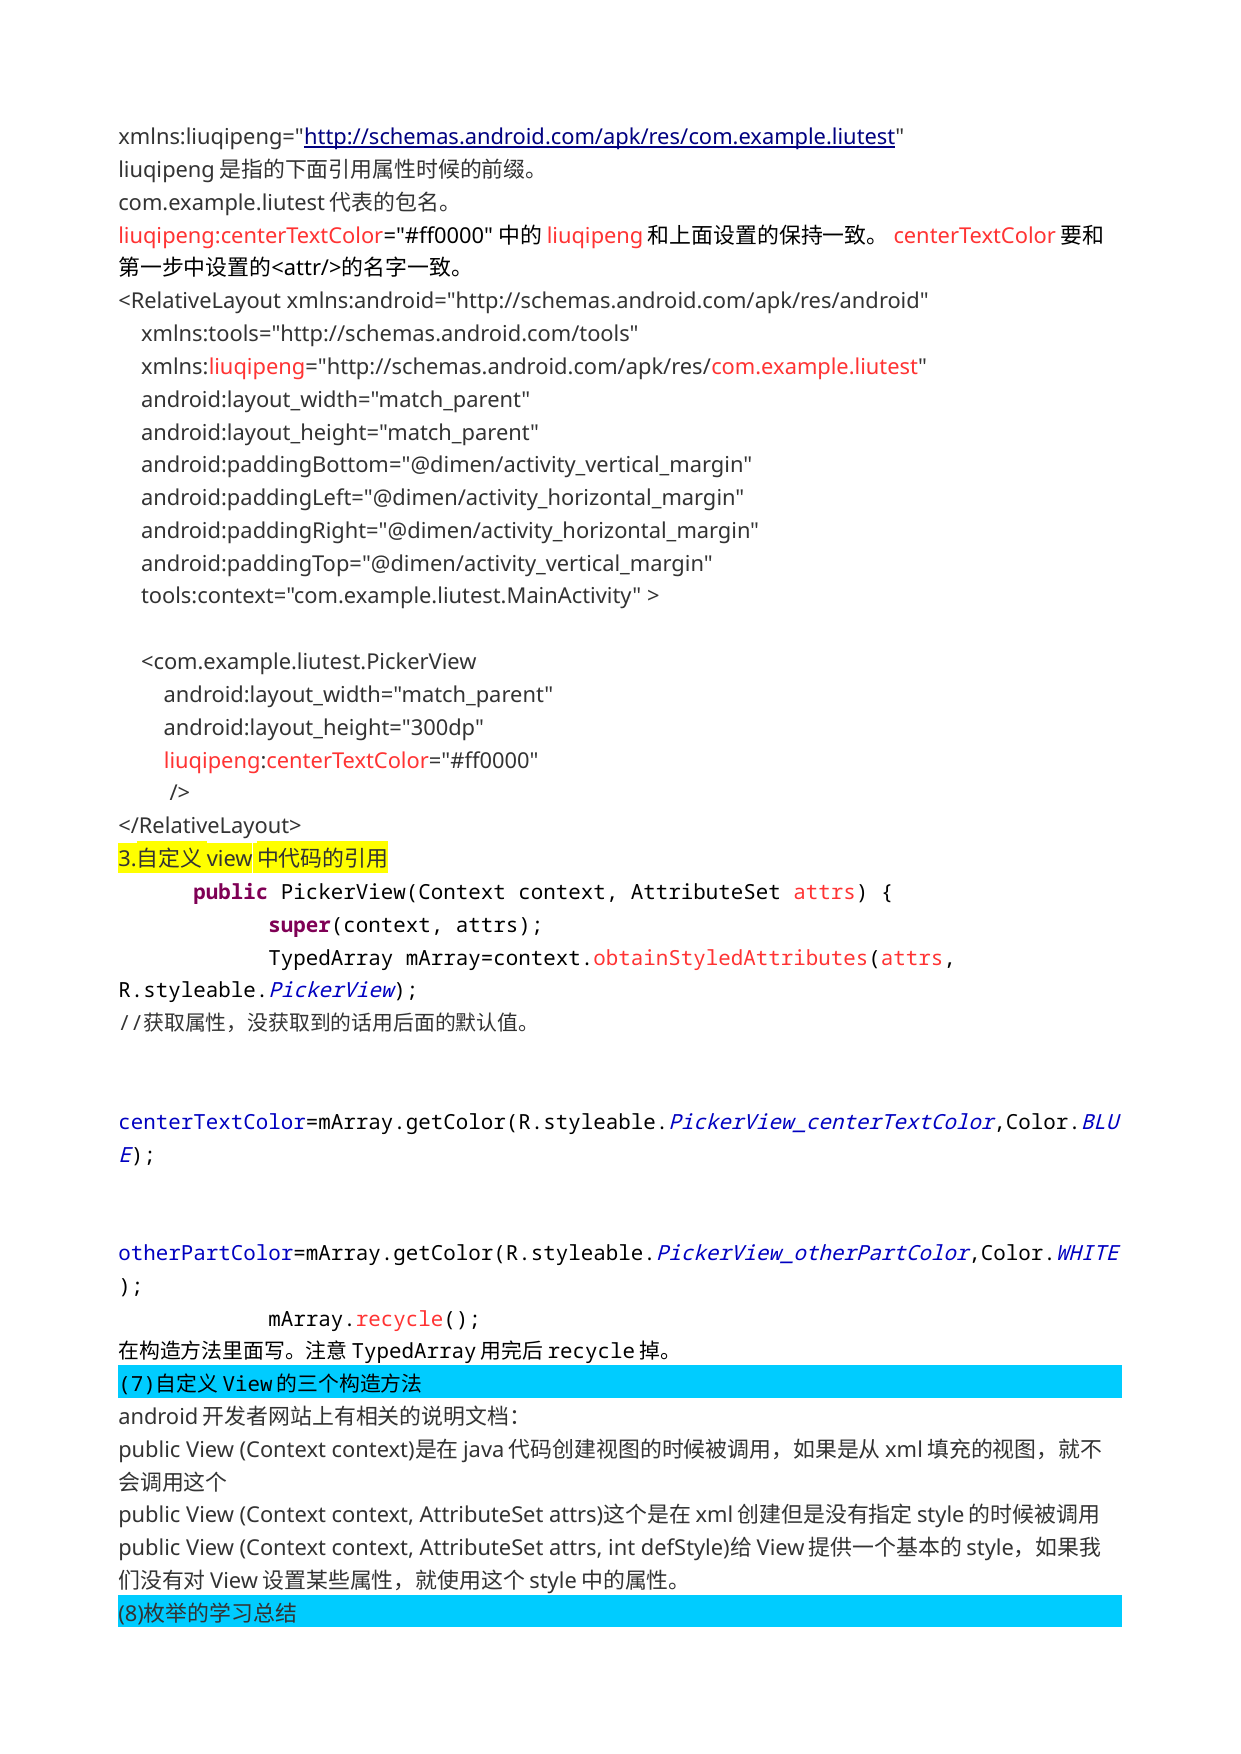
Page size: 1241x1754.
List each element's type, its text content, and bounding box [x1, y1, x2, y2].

text </RelativeLayout> [118, 807, 1122, 840]
text com.example.liutest代表的包名。 [118, 184, 1122, 217]
text public View (Context context)是在java代码创建视图的时候被调用，如果是从xml填充的视图，就不会调用这个 [118, 1431, 1122, 1496]
text android:paddingLeft="@dimen/activity_horizontal_margin" [118, 479, 1122, 512]
text tools:context="com.example.liutest.MainActivity" > [118, 577, 1122, 610]
text android开发者网站上有相关的说明文档： [118, 1398, 1122, 1431]
text <com.example.liutest.PickerView [118, 643, 1122, 676]
text liuqipeng是指的下面引用属性时候的前缀。 [118, 151, 1122, 184]
text //获取属性，没获取到的话用后面的默认值。 [118, 1004, 1122, 1037]
text super(context, attrs); [118, 906, 1122, 938]
text (7)自定义View的三个构造方法 [118, 1365, 1122, 1398]
text android:paddingTop="@dimen/activity_vertical_margin" [118, 545, 1122, 577]
text 在构造方法里面写。注意TypedArray用完后recycle掉。 [118, 1332, 1122, 1365]
text liuqipeng:centerTextColor="#ff0000" [118, 742, 1122, 774]
text android:paddingRight="@dimen/activity_horizontal_margin" [118, 512, 1122, 545]
text public PickerView(Context context, AttributeSet attrs) { [118, 873, 1122, 906]
text public View (Context context, AttributeSet attrs, int defStyle)给View提供一个基本的style，如果我们没有对View设置某些属性，就使用这个style中的属性。 [118, 1529, 1122, 1595]
text xmlns:tools="http://schemas.android.com/tools" [118, 315, 1122, 348]
text liuqipeng:centerTextColor="#ff0000" 中的liuqipeng和上面设置的保持一致。 centerTextColor要和第一步中设置的<attr/>的名字一致。 [118, 217, 1122, 282]
text android:paddingBottom="@dimen/activity_vertical_margin" [118, 446, 1122, 479]
text (8)枚举的学习总结 [118, 1595, 1122, 1627]
text mArray.recycle(); [118, 1299, 1122, 1332]
text android:layout_height="300dp" [118, 709, 1122, 742]
text otherPartColor=mArray.getColor(R.styleable.PickerView_otherPartColor,Color.WHITE); [118, 1168, 1122, 1299]
text public View (Context context, AttributeSet attrs)这个是在xml创建但是没有指定style的时候被调用 [118, 1496, 1122, 1529]
text TypedArray mArray=context.obtainStyledAttributes(attrs, R.styleable.PickerView); [118, 938, 1122, 1004]
text centerTextColor=mArray.getColor(R.styleable.PickerView_centerTextColor,Color.BLUE); [118, 1037, 1122, 1168]
text /> [118, 774, 1122, 807]
text android:layout_width="match_parent" [118, 676, 1122, 709]
text 3.自定义view中代码的引用 [118, 840, 1122, 873]
text xmlns:liuqipeng="http://schemas.android.com/apk/res/com.example.liutest" [118, 348, 1122, 381]
text android:layout_width="match_parent" [118, 381, 1122, 413]
text <RelativeLayout xmlns:android="http://schemas.android.com/apk/res/android" [118, 282, 1122, 315]
text xmlns:liuqipeng="http://schemas.android.com/apk/res/com.example.liutest" [118, 118, 1122, 151]
text android:layout_height="match_parent" [118, 413, 1122, 446]
